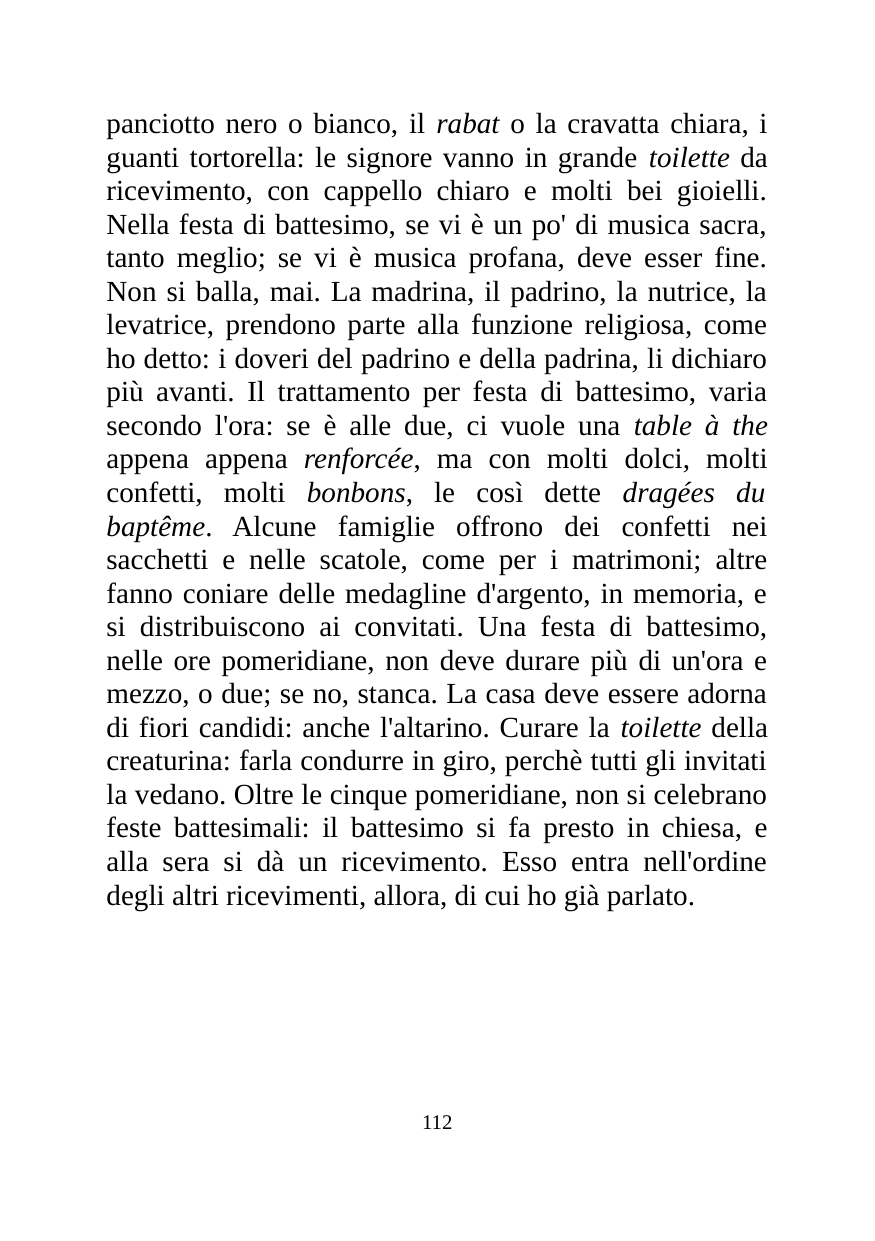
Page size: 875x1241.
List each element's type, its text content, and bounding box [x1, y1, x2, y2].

text panciotto nero o bianco, il rabat o la cravatta chiara, i guanti tortorella: le signore vanno in grande toilette da ricevimento, con cappello chiaro e molti bei gioielli. Nella festa di battesimo, se vi è un po' di musica sacra, tanto meglio; se vi è musica profana, deve esser fine. Non si balla, mai. La madrina, il padrino, la nutrice, la levatrice, prendono parte alla funzione religiosa, come ho detto: i doveri del padrino e della padrina, li dichiaro più avanti. Il trattamento per festa di battesimo, varia secondo l'ora: se è alle due, ci vuole una table à the appena appena renforcée, ma con molti dolci, molti confetti, molti bonbons, le così dette dragées du baptême. Alcune famiglie offrono dei confetti nei sacchetti e nelle scatole, come per i matrimoni; altre fanno coniare delle medagline d'argento, in memoria, e si distribuiscono ai convitati. Una festa di battesimo, nelle ore pomeridiane, non deve durare più di un'ora e mezzo, o due; se no, stanca. La casa deve essere adorna di fiori candidi: anche l'altarino. Curare la toilette della creaturina: farla condurre in giro, perchè tutti gli invitati la vedano. Oltre le cinque pomeridiane, non si celebrano feste battesimali: il battesimo si fa presto in chiesa, e alla sera si dà un ricevimento. Esso entra nell'ordine degli altri ricevimenti, allora, di cui ho già parlato. [106, 106, 768, 911]
